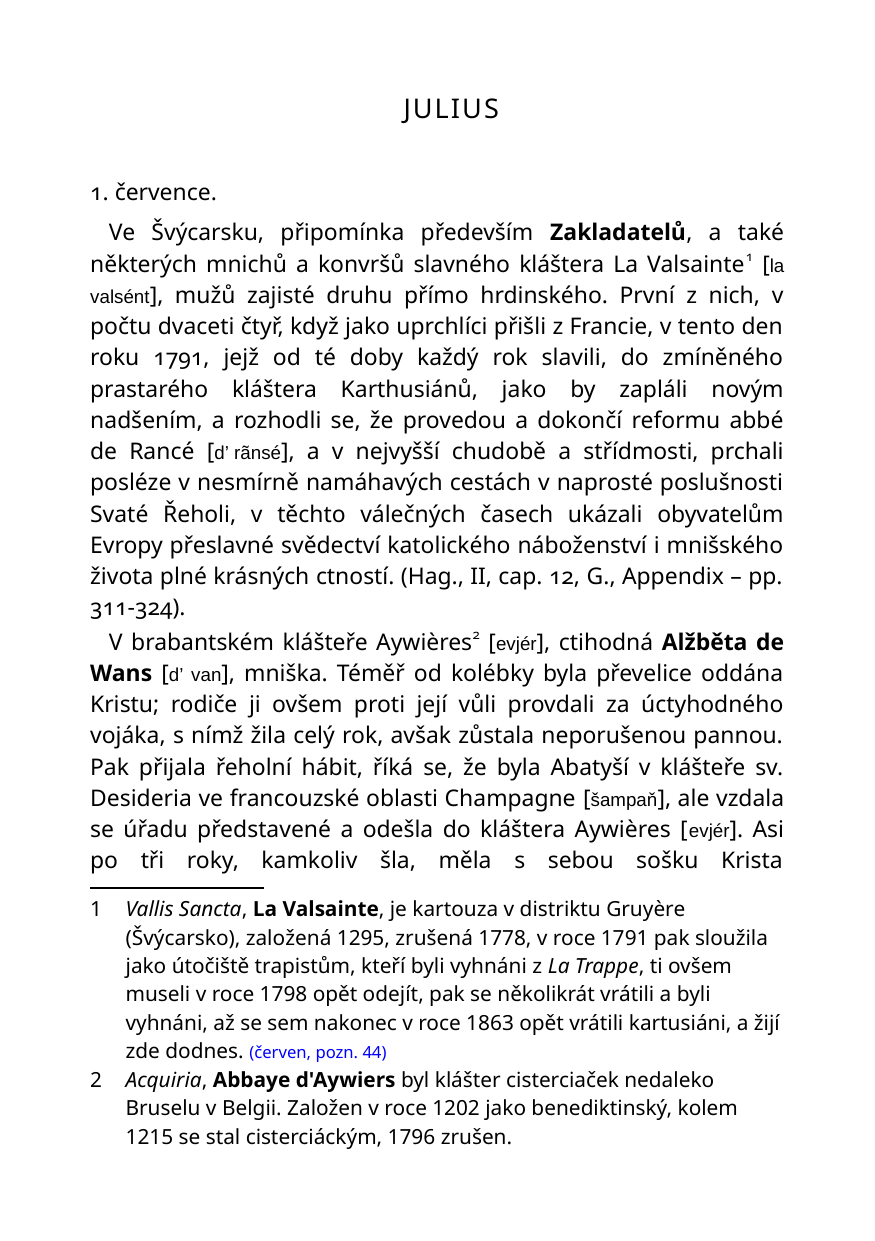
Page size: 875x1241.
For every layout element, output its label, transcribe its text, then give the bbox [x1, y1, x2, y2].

text 1. července. [90, 176, 784, 207]
text Ve Švýcarsku, připomínka především Zakladatelů, a také některých mnichů a konvršů slavného kláštera La Valsainte [la valsént], mužů zajisté druhu přímo hrdinského. První z nich, v počtu dvaceti čtyř, když jako uprchlíci přišli z Francie, v tento den roku 1791, jejž od té doby každý rok slavili, do zmíněného prastarého kláštera Karthusiánů, jako by zapláli novým nadšením, a rozhodli se, že provedou a dokončí reformu abbé de Rancé [d’ rãnsé], a v nejvyšší chudobě a střídmosti, prchali posléze v nesmírně namáhavých cestách v naprosté poslušnosti Svaté Řeholi, v těchto válečných časech ukázali obyvatelům Evropy přeslavné svědectví katolického náboženství i mnišského života plné krásných ctností. (Hag., II, cap. 12, G., Appendix – pp. 311-324). [90, 216, 784, 622]
text V brabantském klášteře Aywières [evjér], ctihodná Alžběta de Wans [d’ van], mniška. Téměř od kolébky byla převelice oddána Kristu; rodiče ji ovšem proti její vůli provdali za úctyhodného vojáka, s nímž žila celý rok, avšak zůstala neporušenou pannou. Pak přijala řeholní hábit, říká se, že byla Abatyší v klášteře sv. Desideria ve francouzské oblasti Champagne [šampaň], ale vzdala se úřadu představené a odešla do kláštera Aywières [evjér]. Asi po tři roky, kamkoliv šla, měla s sebou sošku Krista [90, 626, 784, 876]
text Vallis Sancta, La Valsainte, je kartouza v distriktu Gruyère (Švýcarsko), založená 1295, zrušená 1778, v roce 1791 pak sloužila jako útočiště trapistům, kteří byli vyhnáni z La Trappe, ti ovšem museli v roce 1798 opět odejít, pak se několikrát vrátili a byli vyhnáni, až se sem nakonec v roce 1863 opět vrátili kartusiáni, a žijí zde dodnes. (červen, pozn. 44) [90, 894, 784, 1065]
text Acquiria, Abbaye d'Aywiers byl klášter cisterciaček nedaleko Bruselu v Belgii. Založen v roce 1202 jako benediktinský, kolem 1215 se stal cisterciáckým, 1796 zrušen. [90, 1065, 784, 1150]
text JULIUS [90, 90, 784, 127]
